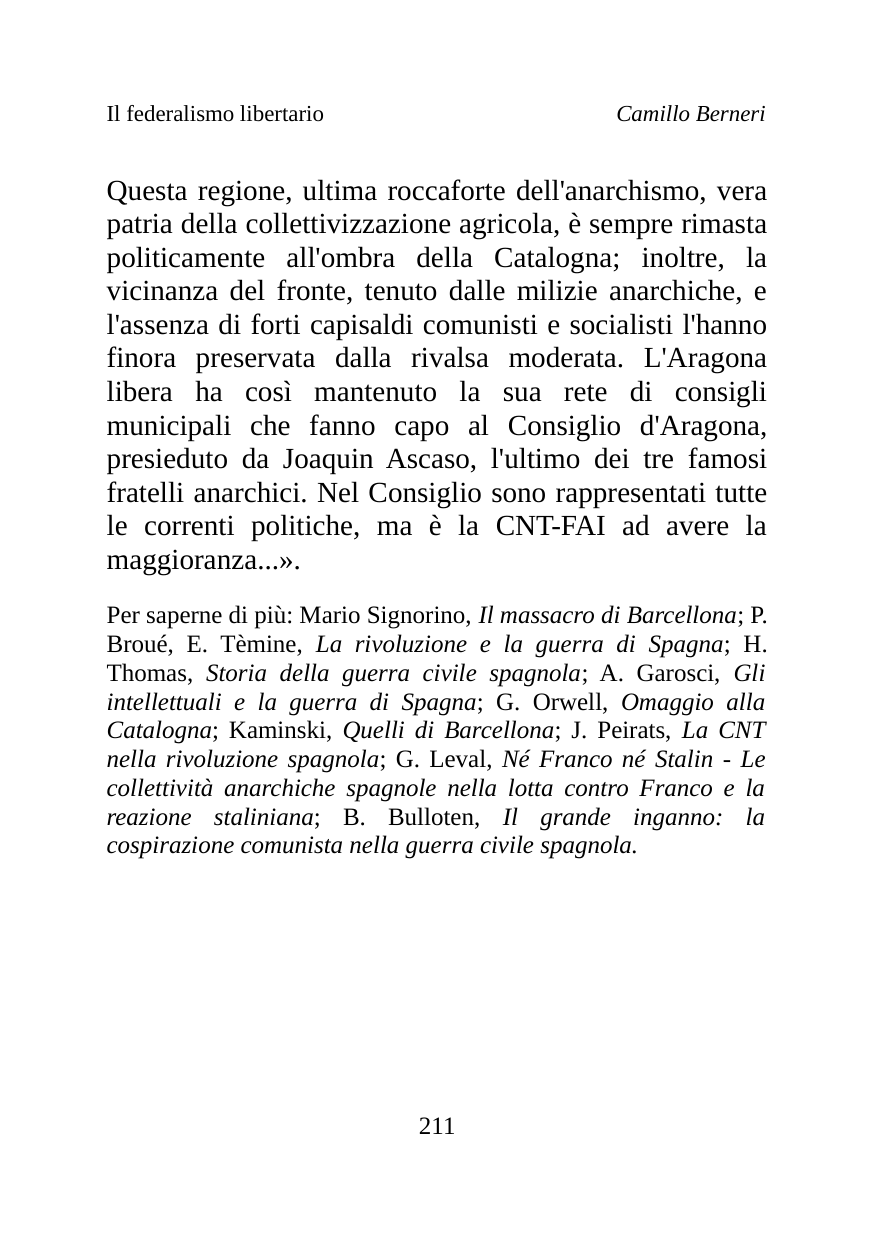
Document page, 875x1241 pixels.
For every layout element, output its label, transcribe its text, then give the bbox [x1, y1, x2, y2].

text Questa regione, ultima roccaforte dell'anarchismo, vera patria della collettivizzazione agricola, è sempre rimasta politicamente all'ombra della Catalogna; inoltre, la vicinanza del fronte, tenuto dalle milizie anarchiche, e l'assenza di forti capisaldi comunisti e socialisti l'hanno finora preservata dalla rivalsa moderata. L'Aragona libera ha così mantenuto la sua rete di consigli municipali che fanno capo al Consiglio d'Aragona, presieduto da Joaquin Ascaso, l'ultimo dei tre famosi fratelli anarchici. Nel Consiglio sono rappresentati tutte le correnti politiche, ma è la CNT-FAI ad avere la maggioranza...». [106, 173, 768, 575]
text Per saperne di più: Mario Signorino, Il massacro di Barcellona; P. Broué, E. Tèmine, La rivoluzione e la guerra di Spagna; H. Thomas, Storia della guerra civile spagnola; A. Garosci, Gli intellettuali e la guerra di Spagna; G. Orwell, Omaggio alla Catalogna; Kaminski, Quelli di Barcellona; J. Peirats, La CNT nella rivoluzione spagnola; G. Leval, Né Franco né Stalin - Le collettività anarchiche spagnole nella lotta contro Franco e la reazione staliniana; B. Bulloten, Il grande inganno: la cospirazione comunista nella guerra civile spagnola. [106, 600, 768, 859]
